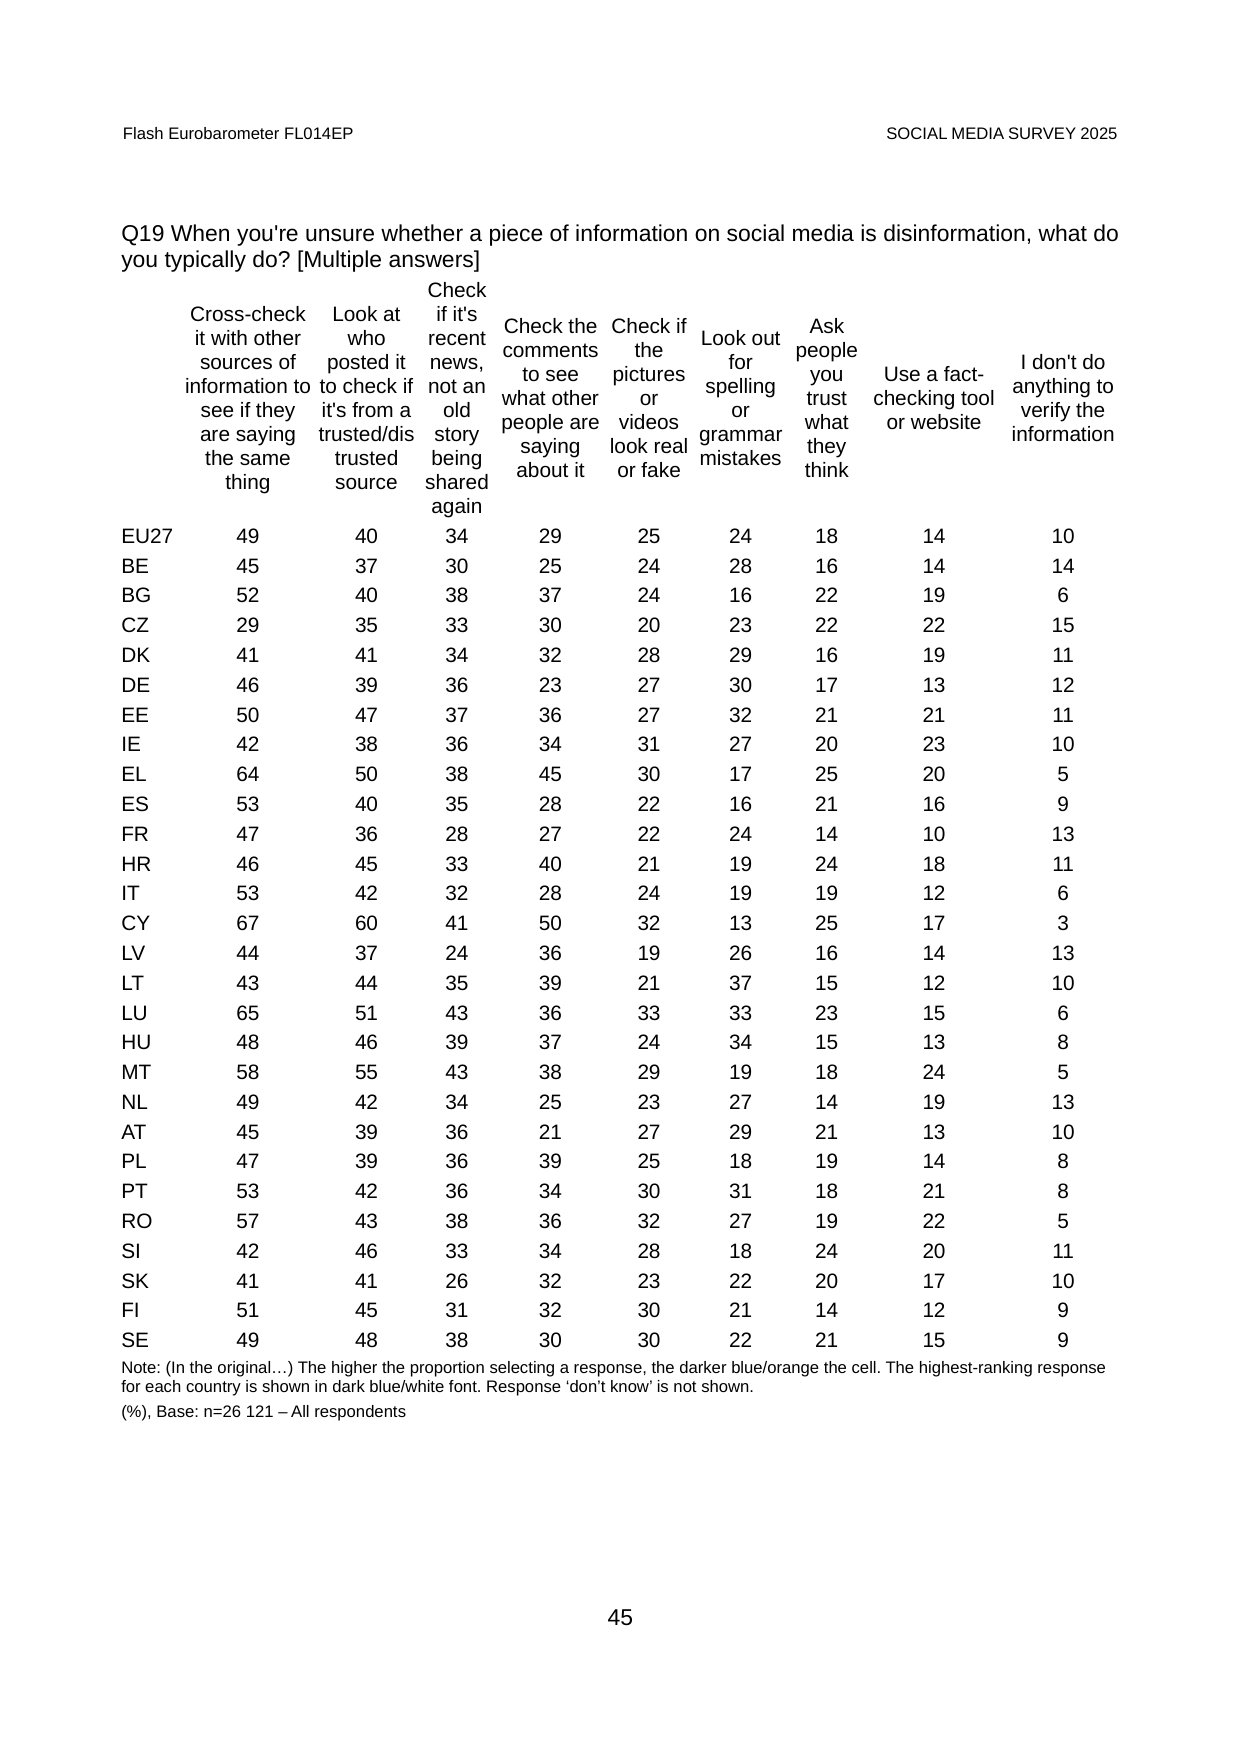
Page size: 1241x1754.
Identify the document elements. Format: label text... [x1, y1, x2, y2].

table_cell 46 [314, 1027, 419, 1057]
table_cell 49 [182, 521, 314, 551]
table_cell 22 [864, 1206, 1004, 1236]
table_cell 33 [419, 849, 495, 878]
table_cell 38 [495, 1057, 606, 1087]
table_cell 23 [495, 670, 606, 699]
table_cell 28 [495, 878, 606, 908]
table_cell 6 [1004, 998, 1122, 1027]
table_cell 36 [419, 670, 495, 699]
table_cell CY [118, 908, 182, 938]
table_cell 42 [182, 1236, 314, 1266]
table_cell 21 [789, 789, 864, 819]
table_cell 42 [314, 878, 419, 908]
table_cell 8 [1004, 1176, 1122, 1206]
table_cell 31 [419, 1295, 495, 1325]
table_cell 38 [419, 1325, 495, 1355]
table_cell 24 [419, 938, 495, 968]
table_cell 19 [692, 849, 789, 878]
table_cell 27 [606, 700, 692, 729]
table_cell 26 [419, 1266, 495, 1295]
table_cell 35 [419, 968, 495, 997]
table_cell Look at who posted it to check if it's from a trusted/distrusted source [314, 275, 419, 521]
table_cell 10 [1004, 1117, 1122, 1146]
table_cell 13 [864, 670, 1004, 699]
table_cell DK [118, 640, 182, 670]
table_cell 28 [419, 819, 495, 848]
table_cell 32 [606, 1206, 692, 1236]
table_cell 49 [182, 1325, 314, 1355]
table_cell 29 [495, 521, 606, 551]
table_cell 32 [419, 878, 495, 908]
table_cell SK [118, 1266, 182, 1295]
table_cell CZ [118, 610, 182, 640]
table_cell 30 [692, 670, 789, 699]
table_cell 22 [606, 789, 692, 819]
table_cell 14 [864, 521, 1004, 551]
table_cell EU27 [118, 521, 182, 551]
table_cell 36 [419, 1146, 495, 1176]
table_cell 47 [182, 1146, 314, 1176]
table_cell 45 [182, 551, 314, 580]
table_cell 6 [1004, 878, 1122, 908]
table_cell 36 [495, 998, 606, 1027]
table_cell 46 [182, 670, 314, 699]
table_cell ES [118, 789, 182, 819]
table_cell 22 [864, 610, 1004, 640]
table_cell 6 [1004, 580, 1122, 610]
table_cell 34 [495, 1176, 606, 1206]
table_cell NL [118, 1087, 182, 1117]
table_cell 11 [1004, 1236, 1122, 1266]
table_cell 20 [864, 1236, 1004, 1266]
table_cell 58 [182, 1057, 314, 1087]
table_cell 27 [606, 670, 692, 699]
table_cell 41 [419, 908, 495, 938]
table_cell 30 [606, 759, 692, 789]
table_cell 32 [495, 1295, 606, 1325]
table_cell 31 [606, 729, 692, 759]
table_cell 29 [182, 610, 314, 640]
table_cell 40 [314, 580, 419, 610]
table_cell 14 [1004, 551, 1122, 580]
table_cell 35 [314, 610, 419, 640]
table_cell 30 [419, 551, 495, 580]
table_cell 29 [692, 640, 789, 670]
table_cell 45 [314, 1295, 419, 1325]
table_header Q19 When you're unsure whether a piece of information on social media is disinformation, what do you typically do? [Multiple answers] [118, 217, 1122, 275]
table_cell 36 [419, 1117, 495, 1146]
table_cell FI [118, 1295, 182, 1325]
table_cell 43 [182, 968, 314, 997]
table_cell 15 [789, 1027, 864, 1057]
table_cell LT [118, 968, 182, 997]
table_cell 64 [182, 759, 314, 789]
table_cell 11 [1004, 640, 1122, 670]
table_cell 38 [419, 580, 495, 610]
table_cell 8 [1004, 1027, 1122, 1057]
table_cell 9 [1004, 1295, 1122, 1325]
table_cell 43 [419, 1057, 495, 1087]
table_cell 36 [495, 700, 606, 729]
table_cell 25 [606, 521, 692, 551]
table_cell 20 [789, 729, 864, 759]
table_cell 24 [606, 551, 692, 580]
table_cell 28 [495, 789, 606, 819]
table_cell 40 [314, 789, 419, 819]
table_cell IT [118, 878, 182, 908]
table_cell SI [118, 1236, 182, 1266]
table_cell RO [118, 1206, 182, 1236]
table_cell 27 [692, 1087, 789, 1117]
table_cell 39 [419, 1027, 495, 1057]
table_cell 19 [789, 878, 864, 908]
table_cell EL [118, 759, 182, 789]
table_cell 46 [182, 849, 314, 878]
table_cell 44 [314, 968, 419, 997]
table_cell 10 [1004, 729, 1122, 759]
table_cell 13 [1004, 938, 1122, 968]
table_cell 23 [606, 1266, 692, 1295]
table_cell 11 [1004, 849, 1122, 878]
table_cell 50 [495, 908, 606, 938]
table_cell 47 [314, 700, 419, 729]
table_cell 26 [692, 938, 789, 968]
table_cell 14 [864, 1146, 1004, 1176]
table_cell 28 [606, 1236, 692, 1266]
table_cell 28 [692, 551, 789, 580]
table_cell 3 [1004, 908, 1122, 938]
table_cell 32 [495, 640, 606, 670]
table_cell 15 [789, 968, 864, 997]
table_cell 20 [789, 1266, 864, 1295]
table_cell 25 [789, 759, 864, 789]
table_cell 13 [1004, 1087, 1122, 1117]
table_cell 18 [692, 1236, 789, 1266]
table_cell BE [118, 551, 182, 580]
table_cell 24 [789, 1236, 864, 1266]
table_cell EE [118, 700, 182, 729]
table_cell Look out for spelling or grammar mistakes [692, 275, 789, 521]
table_cell 34 [419, 521, 495, 551]
table_cell 24 [692, 819, 789, 848]
table_cell 48 [314, 1325, 419, 1355]
table_cell 18 [692, 1146, 789, 1176]
table_cell SE [118, 1325, 182, 1355]
table_cell HR [118, 849, 182, 878]
table_cell 37 [495, 1027, 606, 1057]
table_cell 38 [419, 759, 495, 789]
table_cell Check if the pictures or videos look real or fake [606, 275, 692, 521]
table_cell 46 [314, 1236, 419, 1266]
table_cell Check the comments to see what other people are saying about it [495, 275, 606, 521]
table_cell 67 [182, 908, 314, 938]
table_cell 15 [864, 1325, 1004, 1355]
table_cell 50 [314, 759, 419, 789]
table_cell 9 [1004, 1325, 1122, 1355]
table_cell 23 [692, 610, 789, 640]
table_cell 34 [419, 1087, 495, 1117]
table_cell 19 [789, 1146, 864, 1176]
table_cell 16 [789, 551, 864, 580]
table_cell 24 [864, 1057, 1004, 1087]
table_cell 24 [692, 521, 789, 551]
table_cell 14 [789, 819, 864, 848]
table_cell 49 [182, 1087, 314, 1117]
table_cell 45 [182, 1117, 314, 1146]
table_cell 10 [1004, 521, 1122, 551]
table_cell 19 [606, 938, 692, 968]
table_cell Note: (In the original…) The higher the proportion selecting a response, the darker blue/orange the cell. The highest-ranking response for each country is shown in dark blue/white font. Response ‘don’t know’ is not shown. [118, 1355, 1122, 1399]
table_cell 36 [419, 1176, 495, 1206]
table_cell 44 [182, 938, 314, 968]
table_cell 33 [419, 610, 495, 640]
table_cell 13 [864, 1117, 1004, 1146]
table_cell 37 [692, 968, 789, 997]
table_cell BG [118, 580, 182, 610]
table_cell LV [118, 938, 182, 968]
table_cell 21 [692, 1295, 789, 1325]
table_cell Cross-check it with other sources of information to see if they are saying the same thing [182, 275, 314, 521]
table_cell 43 [419, 998, 495, 1027]
table_cell 21 [789, 1117, 864, 1146]
table_cell 32 [692, 700, 789, 729]
table_cell 10 [1004, 968, 1122, 997]
table_cell 18 [789, 521, 864, 551]
table_cell 22 [789, 610, 864, 640]
table_cell 21 [606, 849, 692, 878]
table_cell LU [118, 998, 182, 1027]
table_cell 24 [606, 1027, 692, 1057]
table_cell 39 [495, 1146, 606, 1176]
table_cell 39 [314, 670, 419, 699]
table_cell 22 [692, 1325, 789, 1355]
table_cell 57 [182, 1206, 314, 1236]
table_cell 33 [606, 998, 692, 1027]
table_cell 42 [314, 1087, 419, 1117]
table_cell 41 [182, 640, 314, 670]
table_cell I don't do anything to verify the information [1004, 275, 1122, 521]
table_cell 45 [314, 849, 419, 878]
table_cell PL [118, 1146, 182, 1176]
table_cell 18 [789, 1057, 864, 1087]
table_cell 21 [789, 700, 864, 729]
table_cell 23 [789, 998, 864, 1027]
table_cell 13 [864, 1027, 1004, 1057]
table_cell HU [118, 1027, 182, 1057]
table_cell 41 [314, 1266, 419, 1295]
table_cell 30 [606, 1325, 692, 1355]
table_cell 19 [692, 878, 789, 908]
table_cell 5 [1004, 1057, 1122, 1087]
table_cell 11 [1004, 700, 1122, 729]
table_cell 20 [606, 610, 692, 640]
table_cell 24 [606, 878, 692, 908]
table_cell 15 [864, 998, 1004, 1027]
table_cell 32 [495, 1266, 606, 1295]
table_cell 33 [692, 998, 789, 1027]
table_cell 16 [692, 580, 789, 610]
table_cell 12 [1004, 670, 1122, 699]
table_cell 37 [495, 580, 606, 610]
table_cell 27 [692, 1206, 789, 1236]
table_cell 17 [789, 670, 864, 699]
table_cell 30 [606, 1176, 692, 1206]
table_cell 36 [495, 938, 606, 968]
table_cell 25 [495, 551, 606, 580]
table_cell 21 [606, 968, 692, 997]
table_cell [118, 275, 182, 521]
table_cell 16 [789, 938, 864, 968]
table_cell 16 [789, 640, 864, 670]
table_cell 21 [864, 1176, 1004, 1206]
table_cell 23 [864, 729, 1004, 759]
table_cell 29 [606, 1057, 692, 1087]
table_cell Check if it's recent news, not an old story being shared again [419, 275, 495, 521]
table_cell 29 [692, 1117, 789, 1146]
table_cell 21 [789, 1325, 864, 1355]
table_cell 41 [314, 640, 419, 670]
table_cell 27 [692, 729, 789, 759]
table_cell (%), Base: n=26 121 – All respondents [118, 1399, 1122, 1424]
table_cell 30 [495, 610, 606, 640]
table_cell 37 [314, 551, 419, 580]
table_cell 19 [789, 1206, 864, 1236]
table_cell DE [118, 670, 182, 699]
table_cell 14 [789, 1087, 864, 1117]
table_cell 48 [182, 1027, 314, 1057]
table_cell 22 [692, 1266, 789, 1295]
table_cell 34 [692, 1027, 789, 1057]
table_cell 36 [495, 1206, 606, 1236]
table_cell 17 [692, 759, 789, 789]
table_cell 34 [495, 1236, 606, 1266]
table_cell 19 [692, 1057, 789, 1087]
table_cell 16 [864, 789, 1004, 819]
table_cell 35 [419, 789, 495, 819]
table_cell 42 [314, 1176, 419, 1206]
table_cell 41 [182, 1266, 314, 1295]
table_cell 55 [314, 1057, 419, 1087]
table_cell 39 [314, 1117, 419, 1146]
table_cell 42 [182, 729, 314, 759]
table_cell 24 [606, 580, 692, 610]
table_cell 24 [789, 849, 864, 878]
table_cell 19 [864, 580, 1004, 610]
table_cell 22 [606, 819, 692, 848]
table_cell 37 [314, 938, 419, 968]
table_cell 39 [314, 1146, 419, 1176]
table_cell 60 [314, 908, 419, 938]
table_cell 39 [495, 968, 606, 997]
table_cell 15 [1004, 610, 1122, 640]
table_cell 23 [606, 1087, 692, 1117]
table_cell 13 [692, 908, 789, 938]
table_cell 5 [1004, 759, 1122, 789]
table_cell 53 [182, 789, 314, 819]
table_cell 20 [864, 759, 1004, 789]
table_cell 18 [789, 1176, 864, 1206]
table_cell 36 [314, 819, 419, 848]
table_cell 53 [182, 878, 314, 908]
table_cell PT [118, 1176, 182, 1206]
table_cell 53 [182, 1176, 314, 1206]
table_cell AT [118, 1117, 182, 1146]
table_cell 25 [495, 1087, 606, 1117]
table_cell 40 [495, 849, 606, 878]
table_cell 65 [182, 998, 314, 1027]
table_cell 36 [419, 729, 495, 759]
table_cell 45 [495, 759, 606, 789]
table_cell 31 [692, 1176, 789, 1206]
table_cell 14 [864, 551, 1004, 580]
table_cell 14 [789, 1295, 864, 1325]
table_cell 10 [864, 819, 1004, 848]
table_cell 12 [864, 878, 1004, 908]
table_cell 10 [1004, 1266, 1122, 1295]
table_cell 9 [1004, 789, 1122, 819]
table_cell 17 [864, 1266, 1004, 1295]
table_cell 21 [864, 700, 1004, 729]
table_cell 38 [419, 1206, 495, 1236]
table_cell 43 [314, 1206, 419, 1236]
table_cell 21 [495, 1117, 606, 1146]
table_cell 27 [606, 1117, 692, 1146]
table_cell 16 [692, 789, 789, 819]
table_cell FR [118, 819, 182, 848]
table_cell 50 [182, 700, 314, 729]
table_cell 52 [182, 580, 314, 610]
table_cell 37 [419, 700, 495, 729]
table_cell 47 [182, 819, 314, 848]
table_cell 12 [864, 968, 1004, 997]
table_cell 18 [864, 849, 1004, 878]
table_cell 13 [1004, 819, 1122, 848]
table_cell 12 [864, 1295, 1004, 1325]
table_cell Ask people you trust what they think [789, 275, 864, 521]
table_cell 34 [419, 640, 495, 670]
table_cell 28 [606, 640, 692, 670]
table_cell 32 [606, 908, 692, 938]
table_cell Use a fact-checking tool or website [864, 275, 1004, 521]
table_cell 25 [789, 908, 864, 938]
table_cell 30 [495, 1325, 606, 1355]
table_cell 5 [1004, 1206, 1122, 1236]
table_cell 34 [495, 729, 606, 759]
table_cell 51 [314, 998, 419, 1027]
table_cell 40 [314, 521, 419, 551]
table_cell 22 [789, 580, 864, 610]
table_cell 19 [864, 640, 1004, 670]
table_cell 25 [606, 1146, 692, 1176]
table_cell 8 [1004, 1146, 1122, 1176]
table_cell IE [118, 729, 182, 759]
table_cell 30 [606, 1295, 692, 1325]
table_cell 19 [864, 1087, 1004, 1117]
table_cell 14 [864, 938, 1004, 968]
table_cell 17 [864, 908, 1004, 938]
table_cell MT [118, 1057, 182, 1087]
table_cell 33 [419, 1236, 495, 1266]
table_cell 38 [314, 729, 419, 759]
table_cell 51 [182, 1295, 314, 1325]
table_cell 27 [495, 819, 606, 848]
